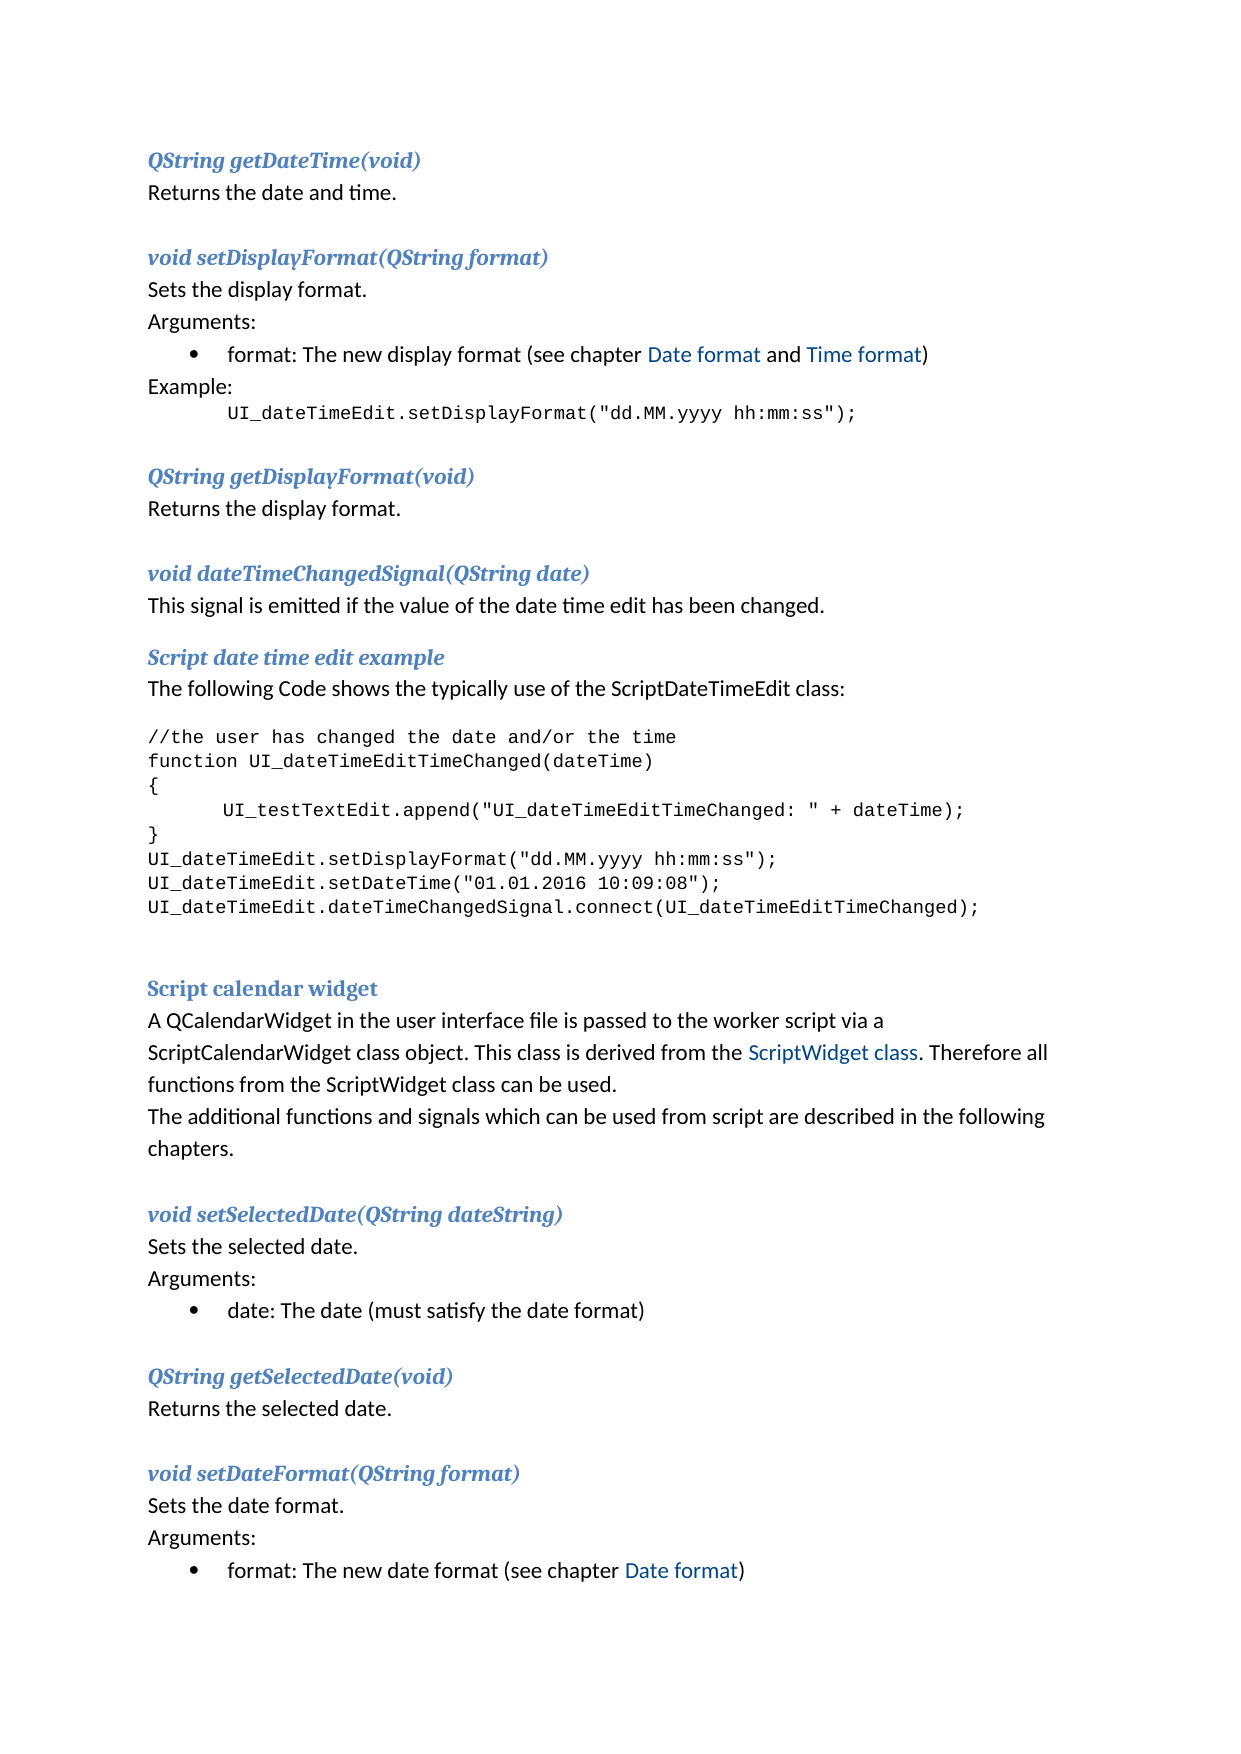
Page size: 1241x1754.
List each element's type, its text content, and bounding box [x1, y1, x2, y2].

subtitle void setSelectedDate(QString dateString) [148, 1202, 1093, 1228]
subtitle QString getSelectedDate(void) [148, 1364, 1093, 1390]
text Sets the selected date. [148, 1232, 1093, 1260]
list date: The date (must satisfy the date format) [190, 1296, 1093, 1324]
text Returns the display format. [148, 494, 1093, 522]
text Returns the selected date. [148, 1394, 1093, 1422]
text UI_testTextEdit.append("UI_dateTimeEditTimeChanged: " + dateTime); [148, 801, 1093, 822]
text } [148, 825, 1093, 846]
subtitle void setDateFormat(QString format) [148, 1461, 1093, 1487]
text UI_dateTimeEdit.dateTimeChangedSignal.connect(UI_dateTimeEditTimeChanged); [148, 898, 1093, 919]
list format: The new display format (see chapter Date format and Time format) [190, 340, 1093, 368]
text A QCalendarWidget in the user interface file is passed to the worker script via a ScriptCalendarWidget class object. This class is derived from the ScriptWidget class. Therefore all functions from the ScriptWidget class can be used. [148, 1006, 1093, 1098]
text { [148, 776, 1093, 797]
text UI_dateTimeEdit.setDateTime("01.01.2016 10:09:08"); [148, 874, 1093, 895]
subtitle QString getDateTime(void) [148, 148, 1093, 174]
text function UI_dateTimeEditTimeChanged(dateTime) [148, 752, 1093, 773]
text Returns the date and time. [148, 178, 1093, 206]
subtitle void setDisplayFormat(QString format) [148, 245, 1093, 271]
subtitle void dateTimeChangedSignal(QString date) [148, 561, 1093, 587]
text This signal is emitted if the value of the date time edit has been changed. [148, 591, 1093, 619]
text The following Code shows the typically use of the ScriptDateTimeEdit class: [148, 674, 1093, 702]
text Arguments: [148, 307, 1093, 336]
text //the user has changed the date and/or the time [148, 727, 1093, 749]
subtitle Script calendar widget [148, 976, 1093, 1002]
list Example: [148, 372, 1093, 400]
text The additional functions and signals which can be used from script are described in the following chapters. [148, 1102, 1093, 1162]
text Arguments: [148, 1264, 1093, 1292]
list UI_dateTimeEdit.setDisplayFormat("dd.MM.yyyy hh:mm:ss"); [190, 404, 1093, 425]
list format: The new date format (see chapter Date format) [190, 1556, 1093, 1584]
text Sets the date format. [148, 1491, 1093, 1519]
text Arguments: [148, 1523, 1093, 1552]
text UI_dateTimeEdit.setDisplayFormat("dd.MM.yyyy hh:mm:ss"); [148, 849, 1093, 871]
text Sets the display format. [148, 275, 1093, 303]
subtitle Script date time edit example [148, 644, 1093, 671]
subtitle QString getDisplayFormat(void) [148, 463, 1093, 490]
